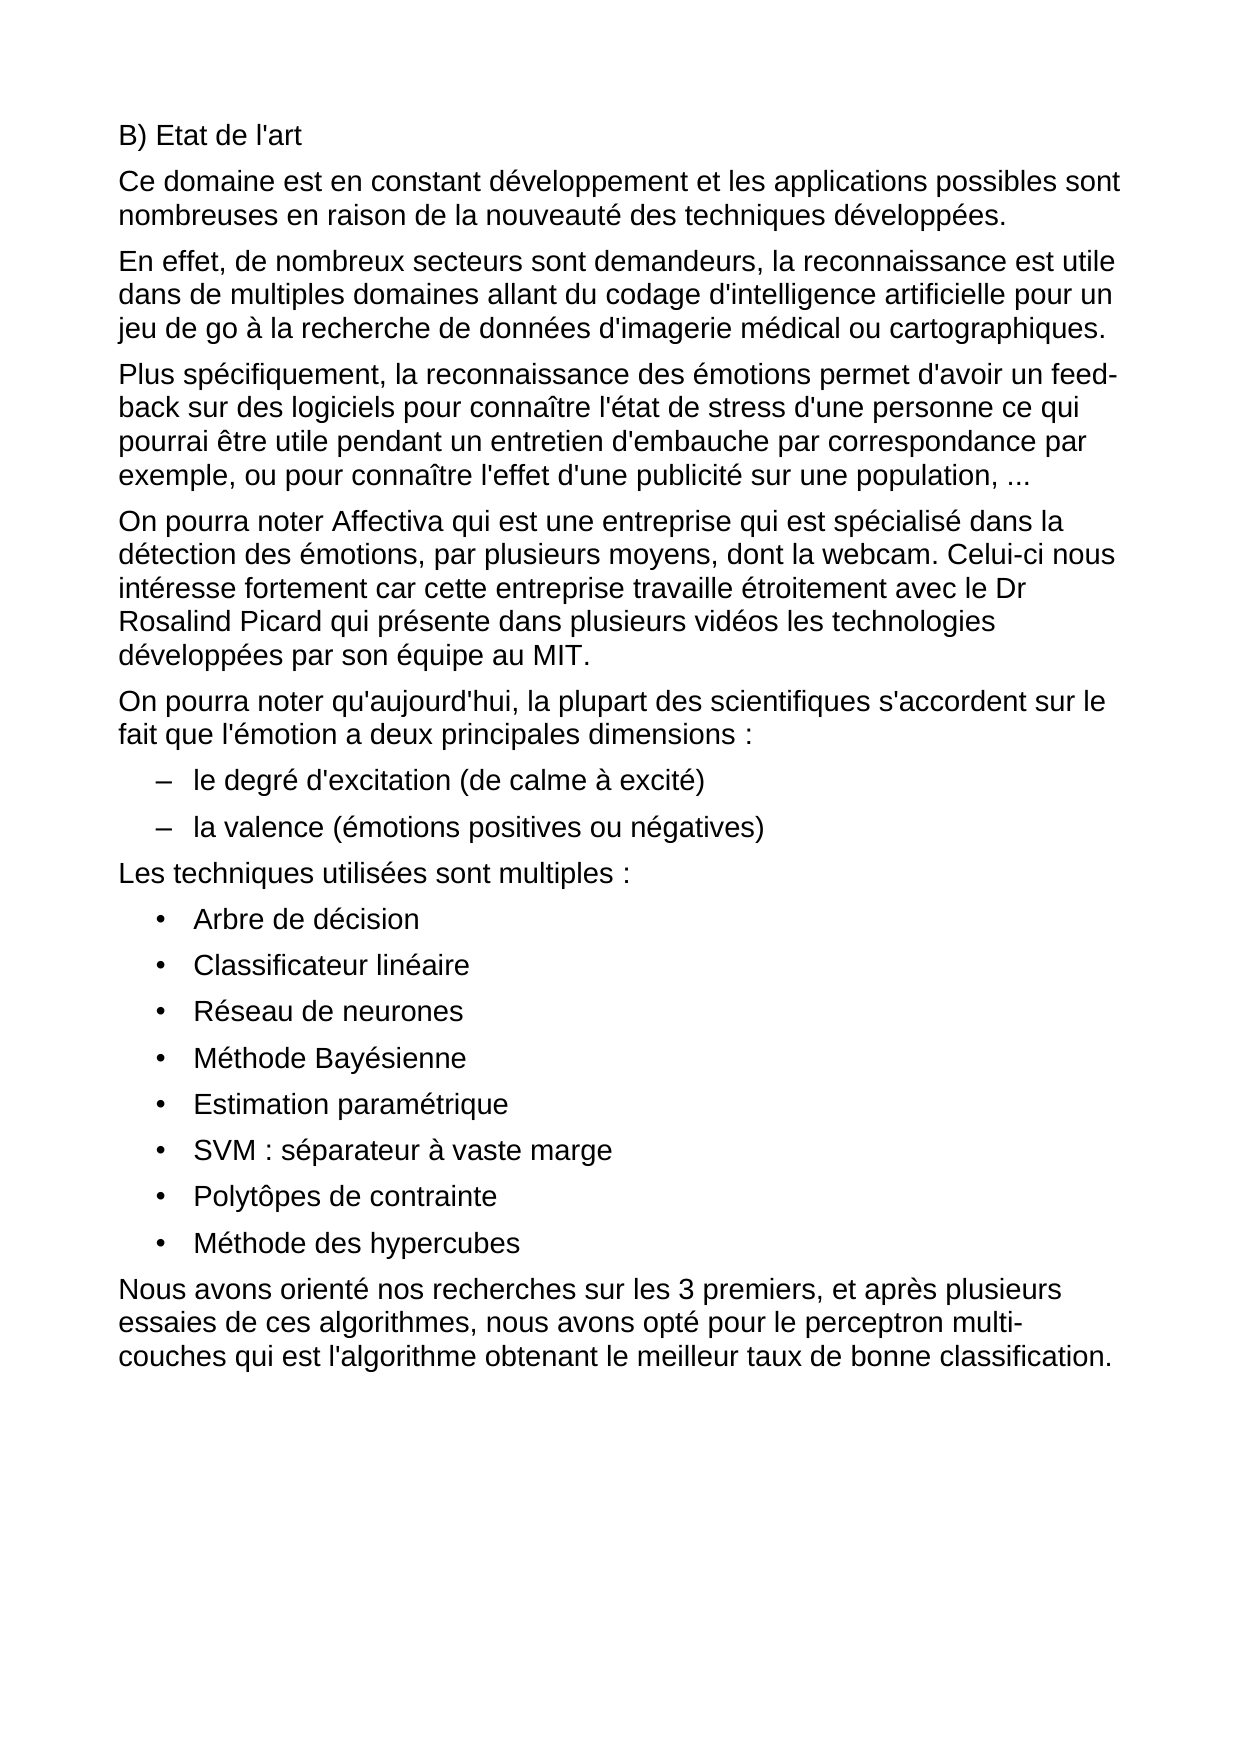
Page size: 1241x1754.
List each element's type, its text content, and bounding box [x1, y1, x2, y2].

text Plus spécifiquement, la reconnaissance des émotions permet d'avoir un feed-back sur des logiciels pour connaître l'état de stress d'une personne ce qui pourrai être utile pendant un entretien d'embauche par correspondance par exemple, ou pour connaître l'effet d'une publicité sur une population, ... [118, 357, 1122, 491]
list Polytôpes de contrainte [156, 1179, 1122, 1213]
list Arbre de décision [156, 902, 1122, 936]
list SVM : séparateur à vaste marge [156, 1133, 1122, 1167]
list Classificateur linéaire [156, 948, 1122, 982]
text Ce domaine est en constant développement et les applications possibles sont nombreuses en raison de la nouveauté des techniques développées. [118, 164, 1122, 231]
list Estimation paramétrique [156, 1087, 1122, 1121]
text En effet, de nombreux secteurs sont demandeurs, la reconnaissance est utile dans de multiples domaines allant du codage d'intelligence artificielle pour un jeu de go à la recherche de données d'imagerie médical ou cartographiques. [118, 244, 1122, 344]
list Réseau de neurones [156, 994, 1122, 1028]
text On pourra noter qu'aujourd'hui, la plupart des scientifiques s'accordent sur le fait que l'émotion a deux principales dimensions : [118, 684, 1122, 751]
text Nous avons orienté nos recherches sur les 3 premiers, et après plusieurs essaies de ces algorithmes, nous avons opté pour le perceptron multi-couches qui est l'algorithme obtenant le meilleur taux de bonne classification. [118, 1272, 1122, 1372]
list le degré d'excitation (de calme à excité) [156, 763, 1122, 797]
text B) Etat de l'art [118, 118, 1122, 152]
list la valence (émotions positives ou négatives) [156, 809, 1122, 843]
list Méthode des hypercubes [156, 1226, 1122, 1259]
text On pourra noter Affectiva qui est une entreprise qui est spécialisé dans la détection des émotions, par plusieurs moyens, dont la webcam. Celui-ci nous intéresse fortement car cette entreprise travaille étroitement avec le Dr Rosalind Picard qui présente dans plusieurs vidéos les technologies développées par son équipe au MIT. [118, 503, 1122, 671]
text Les techniques utilisées sont multiples : [118, 856, 1122, 889]
list Méthode Bayésienne [156, 1041, 1122, 1074]
